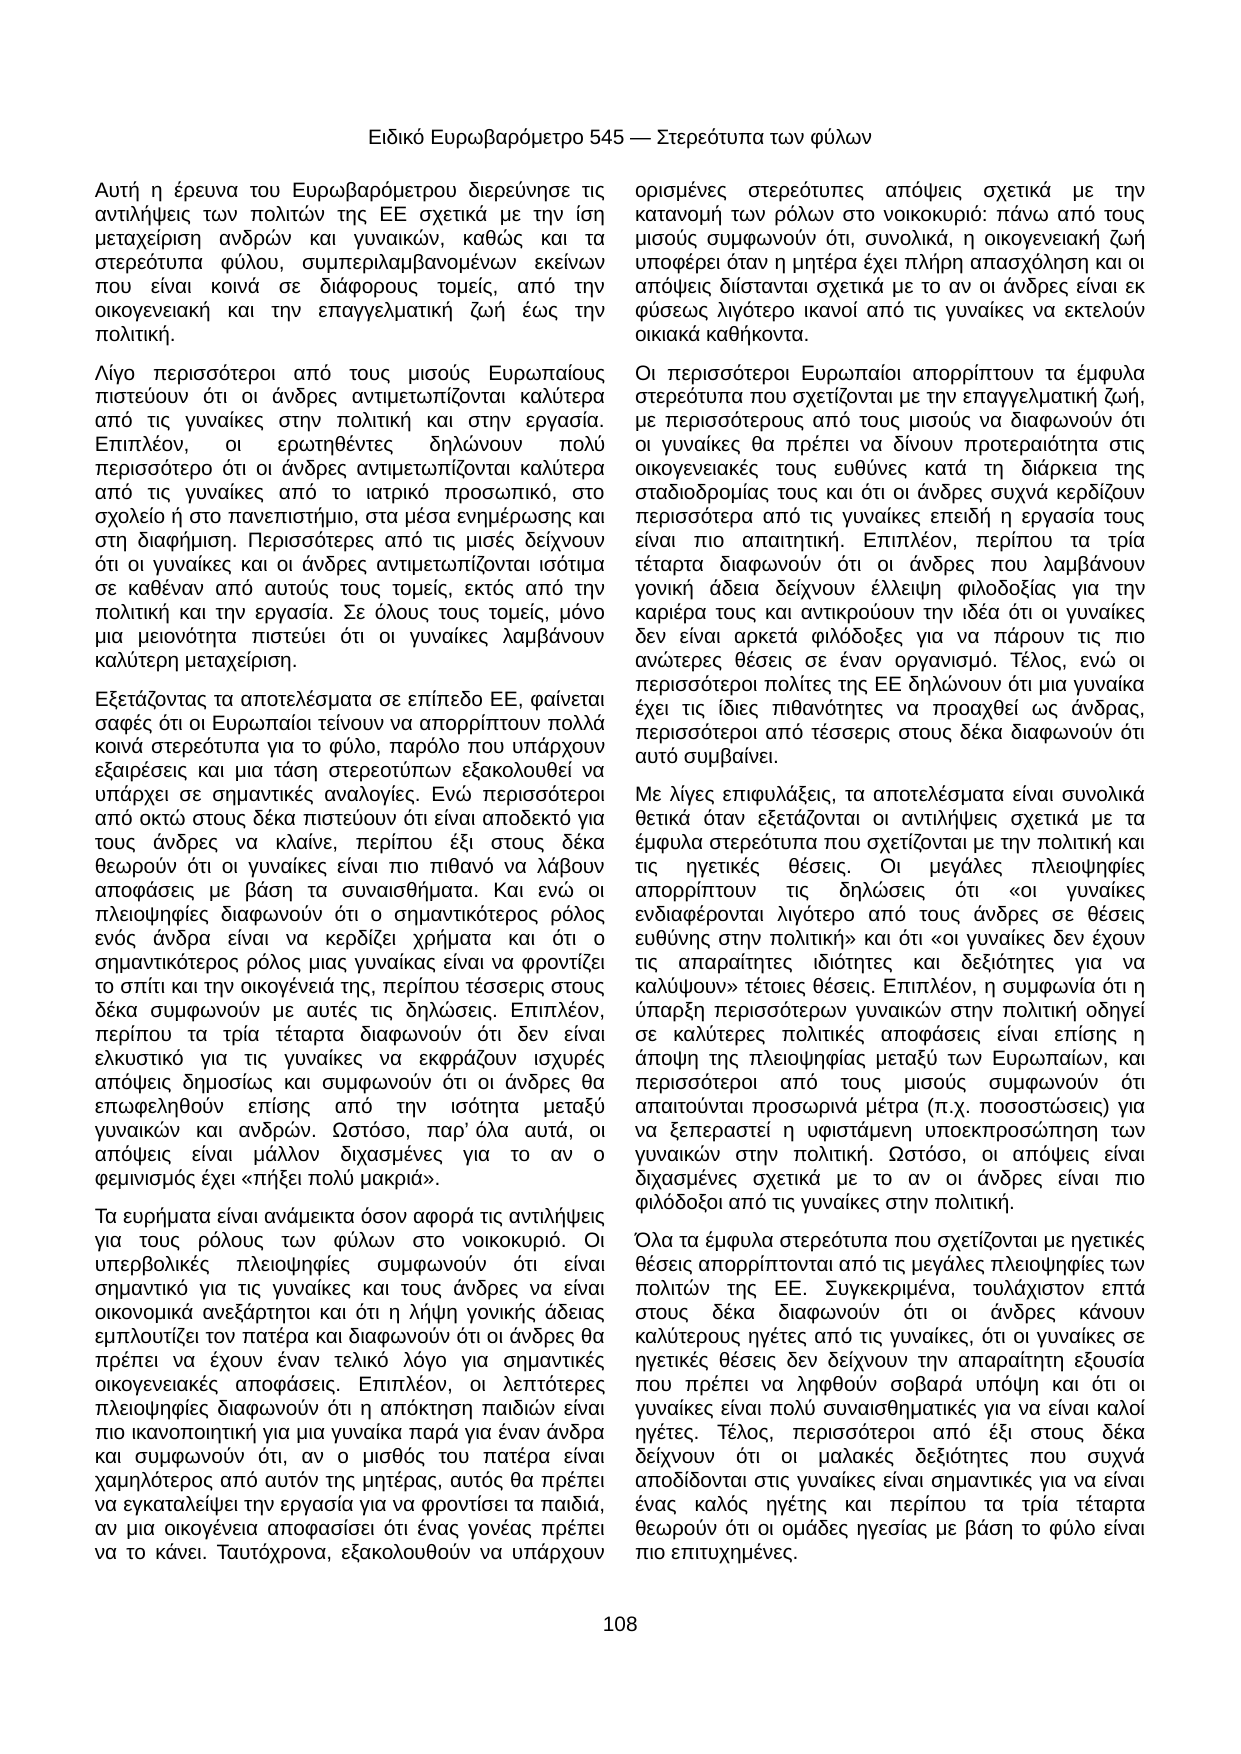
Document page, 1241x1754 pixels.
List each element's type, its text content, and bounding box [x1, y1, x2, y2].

text Οι περισσότεροι Ευρωπαίοι απορρίπτουν τα έμφυλα στερεότυπα που σχετίζονται με την επαγγελματική ζωή, με περισσότερους από τους μισούς να διαφωνούν ότι οι γυναίκες θα πρέπει να δίνουν προτεραιότητα στις οικογενειακές τους ευθύνες κατά τη διάρκεια της σταδιοδρομίας τους και ότι οι άνδρες συχνά κερδίζουν περισσότερα από τις γυναίκες επειδή η εργασία τους είναι πιο απαιτητική. Επιπλέον, περίπου τα τρία τέταρτα διαφωνούν ότι οι άνδρες που λαμβάνουν γονική άδεια δείχνουν έλλειψη φιλοδοξίας για την καριέρα τους και αντικρούουν την ιδέα ότι οι γυναίκες δεν είναι αρκετά φιλόδοξες για να πάρουν τις πιο ανώτερες θέσεις σε έναν οργανισμό. Τέλος, ενώ οι περισσότεροι πολίτες της ΕΕ δηλώνουν ότι μια γυναίκα έχει τις ίδιες πιθανότητες να προαχθεί ως άνδρας, περισσότεροι από τέσσερις στους δέκα διαφωνούν ότι αυτό συμβαίνει. [635, 360, 1146, 768]
text Τα ευρήματα είναι ανάμεικτα όσον αφορά τις αντιλήψεις για τους ρόλους των φύλων στο νοικοκυριό. Οι υπερβολικές πλειοψηφίες συμφωνούν ότι είναι σημαντικό για τις γυναίκες και τους άνδρες να είναι οικονομικά ανεξάρτητοι και ότι η λήψη γονικής άδειας εμπλουτίζει τον πατέρα και διαφωνούν ότι οι άνδρες θα πρέπει να έχουν έναν τελικό λόγο για σημαντικές οικογενειακές αποφάσεις. Επιπλέον, οι λεπτότερες πλειοψηφίες διαφωνούν ότι η απόκτηση παιδιών είναι πιο ικανοποιητική για μια γυναίκα παρά για έναν άνδρα και συμφωνούν ότι, αν ο μισθός του πατέρα είναι χαμηλότερος από αυτόν της μητέρας, αυτός θα πρέπει να εγκαταλείψει την εργασία για να φροντίσει τα παιδιά, αν μια οικογένεια αποφασίσει ότι ένας γονέας πρέπει να το κάνει. Ταυτόχρονα, εξακολουθούν να υπάρχουν [94, 1204, 605, 1563]
text Όλα τα έμφυλα στερεότυπα που σχετίζονται με ηγετικές θέσεις απορρίπτονται από τις μεγάλες πλειοψηφίες των πολιτών της ΕΕ. Συγκεκριμένα, τουλάχιστον επτά στους δέκα διαφωνούν ότι οι άνδρες κάνουν καλύτερους ηγέτες από τις γυναίκες, ότι οι γυναίκες σε ηγετικές θέσεις δεν δείχνουν την απαραίτητη εξουσία που πρέπει να ληφθούν σοβαρά υπόψη και ότι οι γυναίκες είναι πολύ συναισθηματικές για να είναι καλοί ηγέτες. Τέλος, περισσότεροι από έξι στους δέκα δείχνουν ότι οι μαλακές δεξιότητες που συχνά αποδίδονται στις γυναίκες είναι σημαντικές για να είναι ένας καλός ηγέτης και περίπου τα τρία τέταρτα θεωρούν ότι οι ομάδες ηγεσίας με βάση το φύλο είναι πιο επιτυχημένες. [635, 1228, 1146, 1563]
text Αυτή η έρευνα του Ευρωβαρόμετρου διερεύνησε τις αντιλήψεις των πολιτών της ΕΕ σχετικά με την ίση μεταχείριση ανδρών και γυναικών, καθώς και τα στερεότυπα φύλου, συμπεριλαμβανομένων εκείνων που είναι κοινά σε διάφορους τομείς, από την οικογενειακή και την επαγγελματική ζωή έως την πολιτική. [94, 178, 605, 346]
text Εξετάζοντας τα αποτελέσματα σε επίπεδο ΕΕ, φαίνεται σαφές ότι οι Ευρωπαίοι τείνουν να απορρίπτουν πολλά κοινά στερεότυπα για το φύλο, παρόλο που υπάρχουν εξαιρέσεις και μια τάση στερεοτύπων εξακολουθεί να υπάρχει σε σημαντικές αναλογίες. Ενώ περισσότεροι από οκτώ στους δέκα πιστεύουν ότι είναι αποδεκτό για τους άνδρες να κλαίνε, περίπου έξι στους δέκα θεωρούν ότι οι γυναίκες είναι πιο πιθανό να λάβουν αποφάσεις με βάση τα συναισθήματα. Και ενώ οι πλειοψηφίες διαφωνούν ότι ο σημαντικότερος ρόλος ενός άνδρα είναι να κερδίζει χρήματα και ότι ο σημαντικότερος ρόλος μιας γυναίκας είναι να φροντίζει το σπίτι και την οικογένειά της, περίπου τέσσερις στους δέκα συμφωνούν με αυτές τις δηλώσεις. Επιπλέον, περίπου τα τρία τέταρτα διαφωνούν ότι δεν είναι ελκυστικό για τις γυναίκες να εκφράζουν ισχυρές απόψεις δημοσίως και συμφωνούν ότι οι άνδρες θα επωφεληθούν επίσης από την ισότητα μεταξύ γυναικών και ανδρών. Ωστόσο, παρ’ όλα αυτά, οι απόψεις είναι μάλλον διχασμένες για το αν ο φεμινισμός έχει «πήξει πολύ μακριά». [94, 686, 605, 1189]
text ορισμένες στερεότυπες απόψεις σχετικά με την κατανομή των ρόλων στο νοικοκυριό: πάνω από τους μισούς συμφωνούν ότι, συνολικά, η οικογενειακή ζωή υποφέρει όταν η μητέρα έχει πλήρη απασχόληση και οι απόψεις διίστανται σχετικά με το αν οι άνδρες είναι εκ φύσεως λιγότερο ικανοί από τις γυναίκες να εκτελούν οικιακά καθήκοντα. [635, 178, 1146, 346]
text Λίγο περισσότεροι από τους μισούς Ευρωπαίους πιστεύουν ότι οι άνδρες αντιμετωπίζονται καλύτερα από τις γυναίκες στην πολιτική και στην εργασία. Επιπλέον, οι ερωτηθέντες δηλώνουν πολύ περισσότερο ότι οι άνδρες αντιμετωπίζονται καλύτερα από τις γυναίκες από το ιατρικό προσωπικό, στο σχολείο ή στο πανεπιστήμιο, στα μέσα ενημέρωσης και στη διαφήμιση. Περισσότερες από τις μισές δείχνουν ότι οι γυναίκες και οι άνδρες αντιμετωπίζονται ισότιμα σε καθέναν από αυτούς τους τομείς, εκτός από την πολιτική και την εργασία. Σε όλους τους τομείς, μόνο μια μειονότητα πιστεύει ότι οι γυναίκες λαμβάνουν καλύτερη μεταχείριση. [94, 360, 605, 672]
text Με λίγες επιφυλάξεις, τα αποτελέσματα είναι συνολικά θετικά όταν εξετάζονται οι αντιλήψεις σχετικά με τα έμφυλα στερεότυπα που σχετίζονται με την πολιτική και τις ηγετικές θέσεις. Οι μεγάλες πλειοψηφίες απορρίπτουν τις δηλώσεις ότι «οι γυναίκες ενδιαφέρονται λιγότερο από τους άνδρες σε θέσεις ευθύνης στην πολιτική» και ότι «οι γυναίκες δεν έχουν τις απαραίτητες ιδιότητες και δεξιότητες για να καλύψουν» τέτοιες θέσεις. Επιπλέον, η συμφωνία ότι η ύπαρξη περισσότερων γυναικών στην πολιτική οδηγεί σε καλύτερες πολιτικές αποφάσεις είναι επίσης η άποψη της πλειοψηφίας μεταξύ των Ευρωπαίων, και περισσότεροι από τους μισούς συμφωνούν ότι απαιτούνται προσωρινά μέτρα (π.χ. ποσοστώσεις) για να ξεπεραστεί η υφιστάμενη υποεκπροσώπηση των γυναικών στην πολιτική. Ωστόσο, οι απόψεις είναι διχασμένες σχετικά με το αν οι άνδρες είναι πιο φιλόδοξοι από τις γυναίκες στην πολιτική. [635, 782, 1146, 1213]
